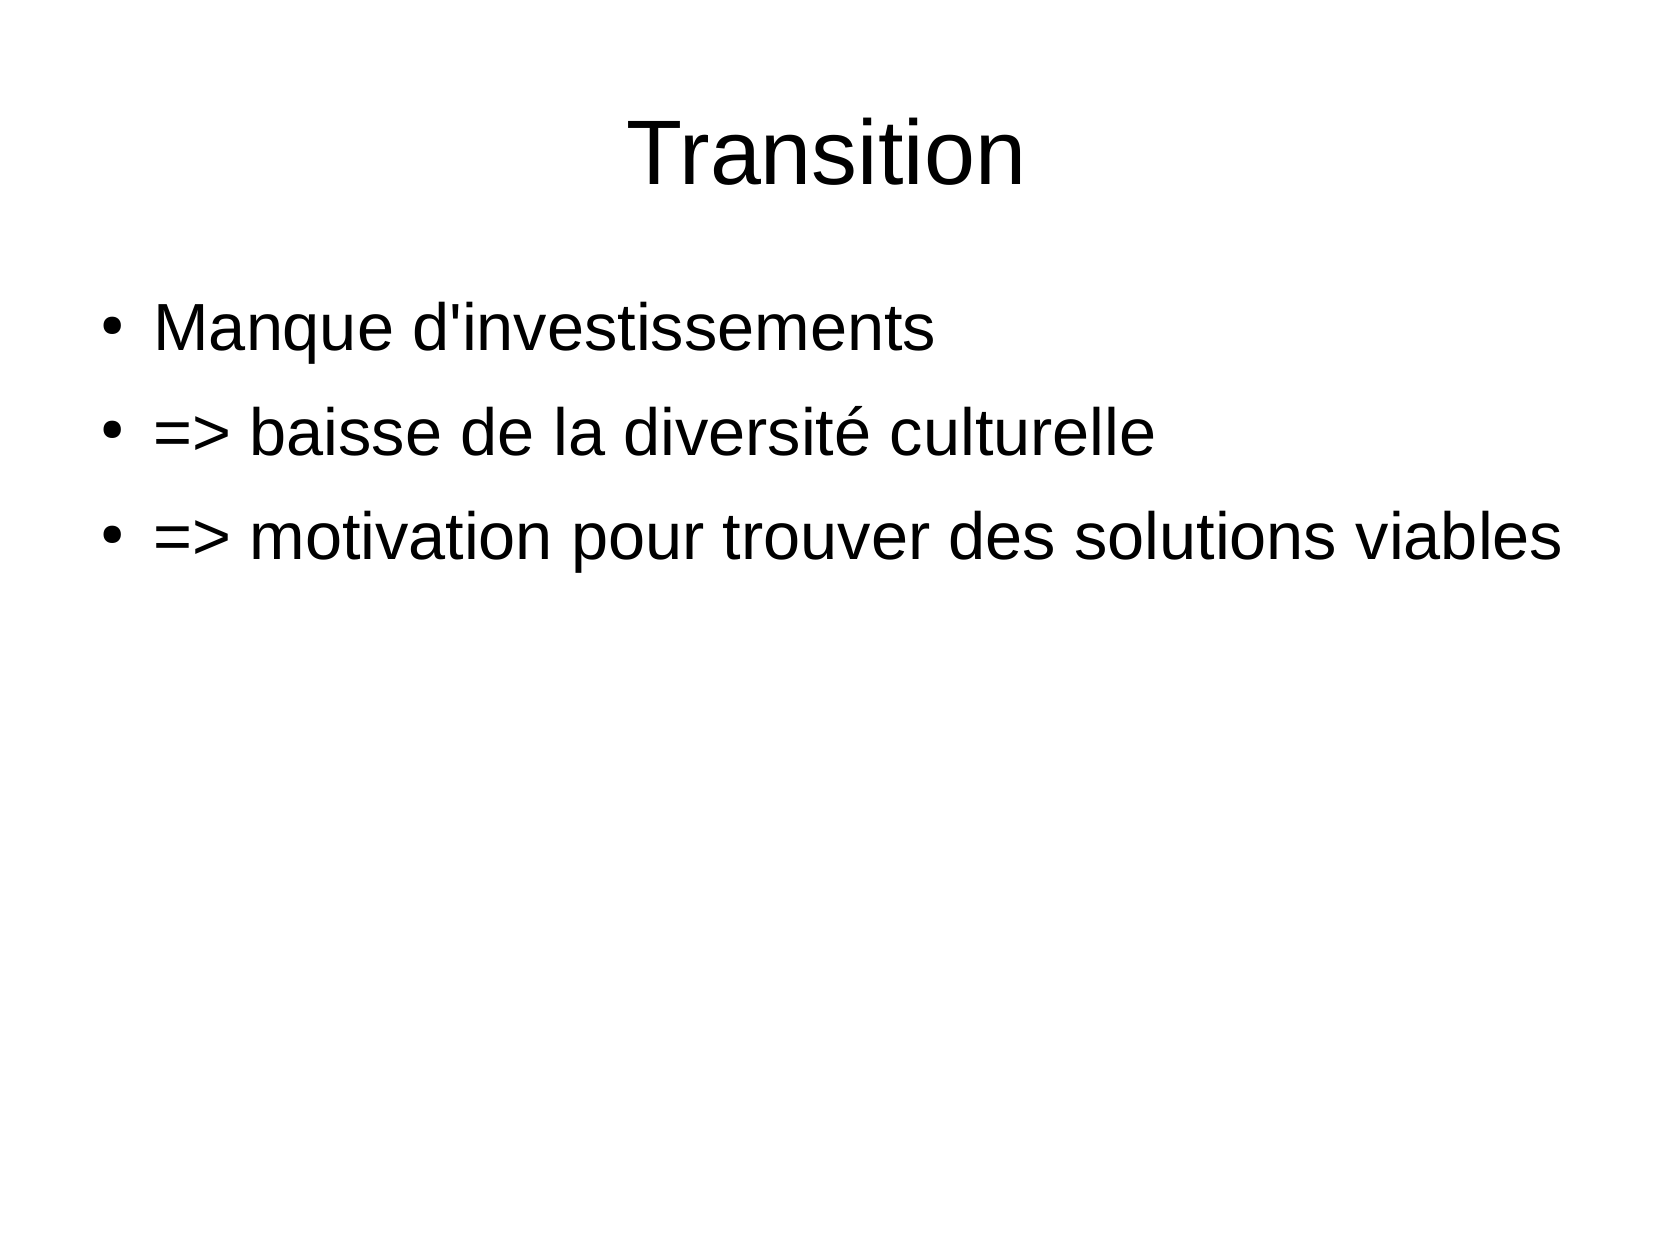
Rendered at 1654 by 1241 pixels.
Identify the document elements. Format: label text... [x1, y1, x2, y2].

title Transition [82, 49, 1571, 257]
list Manque d'investissements => baisse de la diversité culturelle => motivation pour trouver des solutions viables [82, 290, 1571, 1010]
